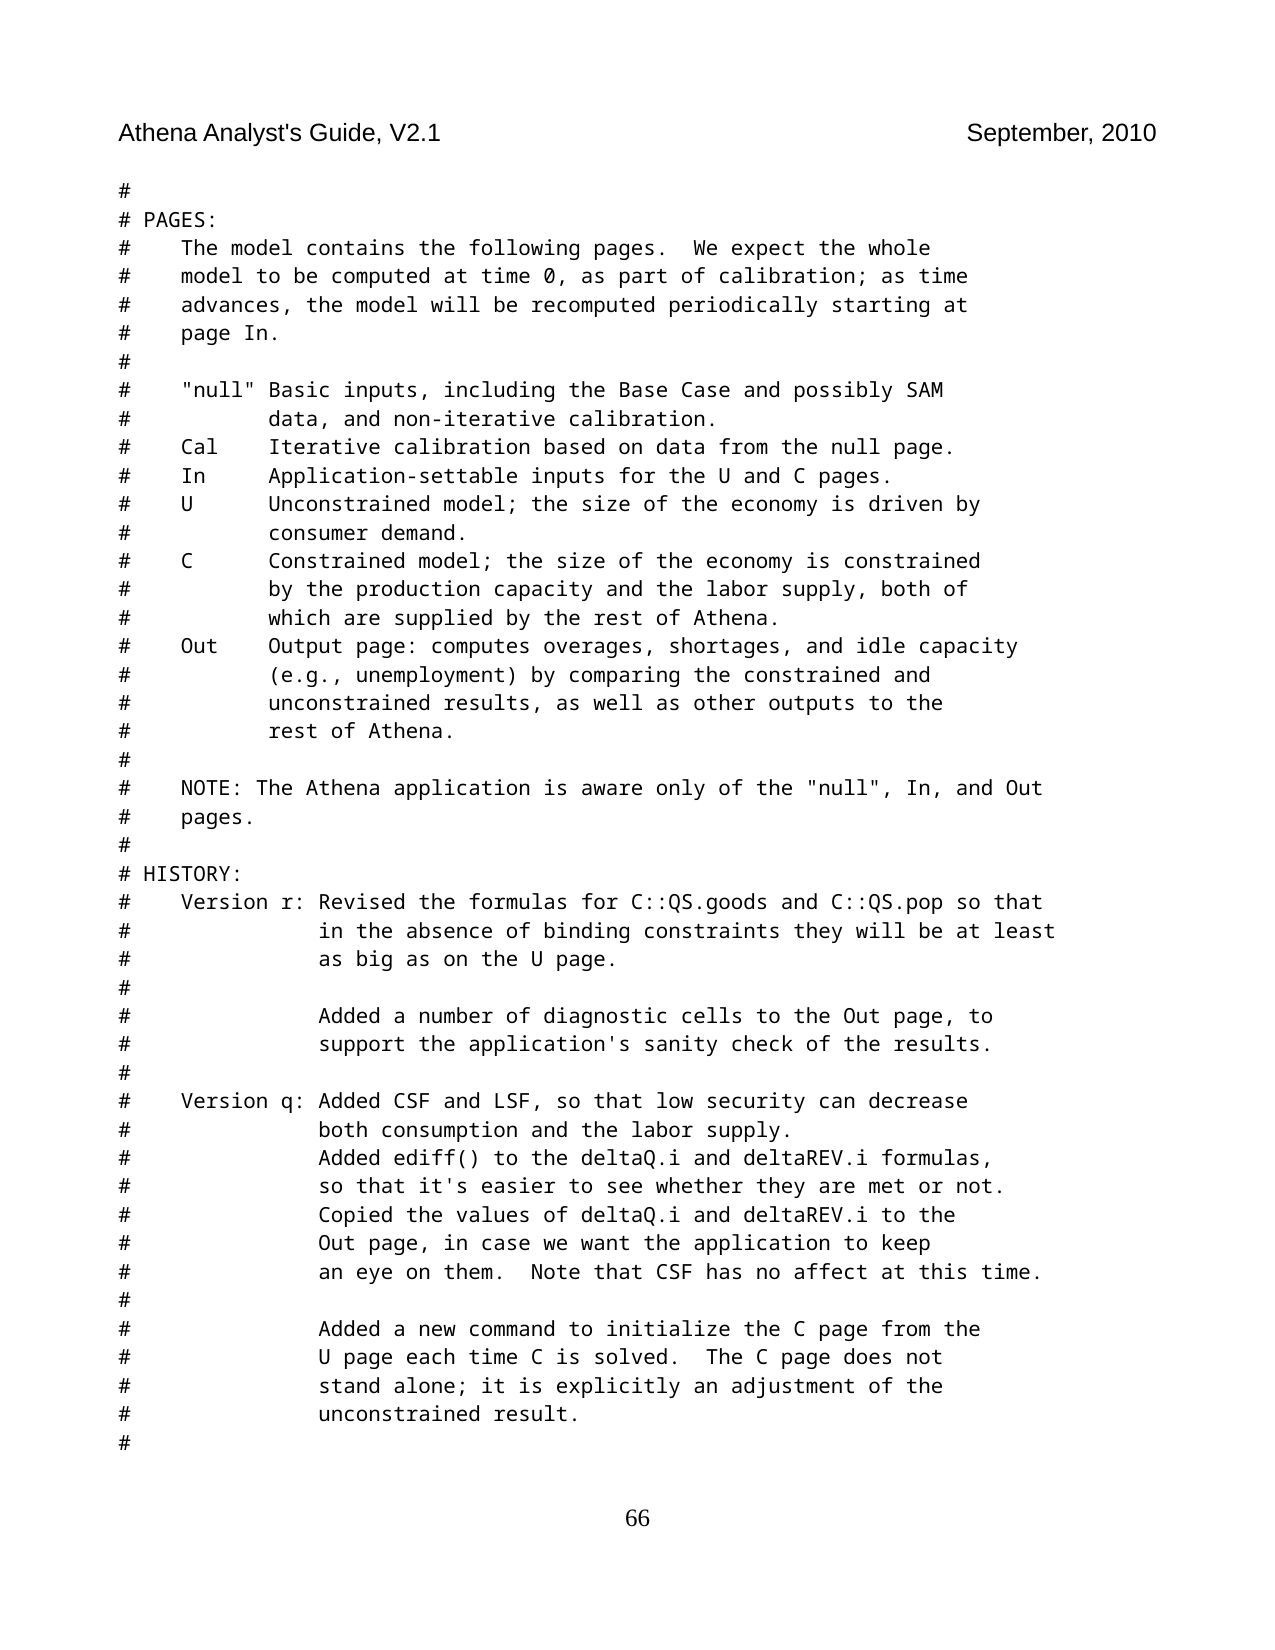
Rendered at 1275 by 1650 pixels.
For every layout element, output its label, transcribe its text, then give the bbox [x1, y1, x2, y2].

text # [118, 347, 1157, 375]
text # page In. [118, 318, 1157, 347]
text # [118, 1285, 1157, 1314]
text # The model contains the following pages. We expect the whole [118, 233, 1157, 262]
text # C Constrained model; the size of the economy is constrained [118, 546, 1157, 574]
text # Out page, in case we want the application to keep [118, 1228, 1157, 1257]
text # PAGES: [118, 205, 1157, 233]
text # pages. [118, 802, 1157, 830]
text # both consumption and the labor supply. [118, 1115, 1157, 1143]
text # unconstrained result. [118, 1399, 1157, 1428]
text # data, and non-iterative calibration. [118, 404, 1157, 432]
text # by the production capacity and the labor supply, both of [118, 574, 1157, 603]
text # [118, 745, 1157, 773]
text # Cal Iterative calibration based on data from the null page. [118, 432, 1157, 461]
text # stand alone; it is explicitly an adjustment of the [118, 1371, 1157, 1399]
text # Copied the values of deltaQ.i and deltaREV.i to the [118, 1200, 1157, 1228]
text # Added ediff() to the deltaQ.i and deltaREV.i formulas, [118, 1143, 1157, 1172]
text # advances, the model will be recomputed periodically starting at [118, 290, 1157, 318]
text # U Unconstrained model; the size of the economy is driven by [118, 489, 1157, 518]
text # [118, 973, 1157, 1001]
text # HISTORY: [118, 859, 1157, 887]
text # [118, 176, 1157, 205]
text # consumer demand. [118, 518, 1157, 546]
text # Out Output page: computes overages, shortages, and idle capacity [118, 631, 1157, 660]
text # in the absence of binding constraints they will be at least [118, 916, 1157, 944]
text # so that it's easier to see whether they are met or not. [118, 1172, 1157, 1200]
text # which are supplied by the rest of Athena. [118, 603, 1157, 631]
text # [118, 1058, 1157, 1086]
text # In Application-settable inputs for the U and C pages. [118, 461, 1157, 489]
text # as big as on the U page. [118, 944, 1157, 973]
text # support the application's sanity check of the results. [118, 1029, 1157, 1058]
text # NOTE: The Athena application is aware only of the "null", In, and Out [118, 773, 1157, 802]
text # Version q: Added CSF and LSF, so that low security can decrease [118, 1086, 1157, 1115]
text # U page each time C is solved. The C page does not [118, 1342, 1157, 1371]
text # rest of Athena. [118, 717, 1157, 745]
text # model to be computed at time 0, as part of calibration; as time [118, 262, 1157, 290]
text # [118, 1428, 1157, 1456]
text # Added a new command to initialize the C page from the [118, 1314, 1157, 1342]
text # Version r: Revised the formulas for C::QS.goods and C::QS.pop so that [118, 887, 1157, 916]
text # an eye on them. Note that CSF has no affect at this time. [118, 1257, 1157, 1285]
text # "null" Basic inputs, including the Base Case and possibly SAM [118, 375, 1157, 404]
text # [118, 830, 1157, 859]
text # Added a number of diagnostic cells to the Out page, to [118, 1001, 1157, 1029]
text # unconstrained results, as well as other outputs to the [118, 688, 1157, 717]
text # (e.g., unemployment) by comparing the constrained and [118, 660, 1157, 688]
